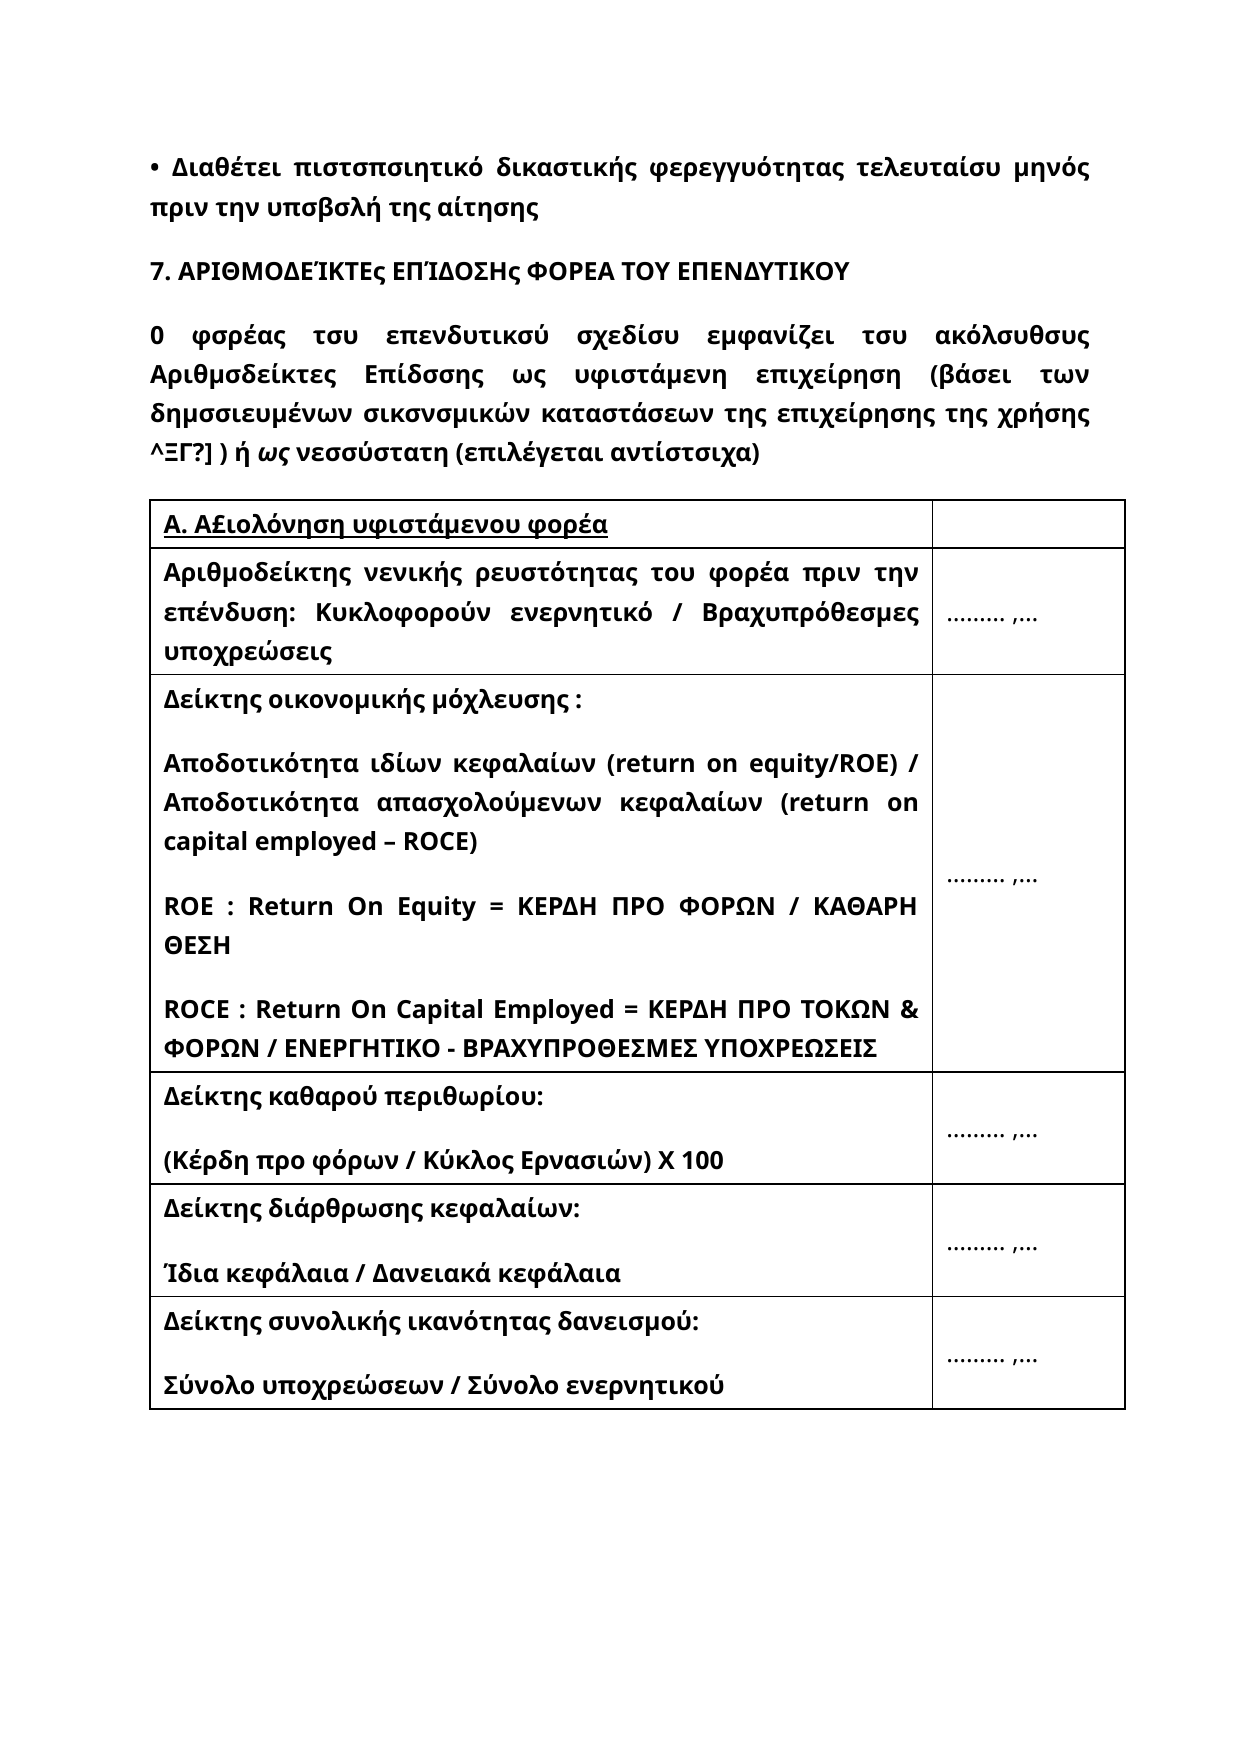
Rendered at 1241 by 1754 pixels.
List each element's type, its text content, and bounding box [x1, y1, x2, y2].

table_cell ……… ,… [933, 1297, 1124, 1408]
table_cell ……… ,… [933, 549, 1124, 674]
text • Διαθέτει πιστσπσιητικό δικαστικής φερεγγυότητας τελευταίσυ μηνός πριν την υπσβσλή της αίτησης [150, 150, 1090, 223]
table_cell ……… ,… [933, 1185, 1124, 1296]
table_cell ……… ,… [933, 1073, 1124, 1183]
text 7. ΑΡΙΘΜΟΔΕΊΚΤΕς ΕΠΊΔΟΣΗς ΦΟΡΕΑ ΤΟΥ ΕΠΕΝΔΥΤΙΚΟΥ [150, 253, 1090, 287]
table_cell Δείκτης καθαρού περιθωρίου: (Κέρδη προ φόρων / Κύκλος Ερνασιών) Χ 100 [151, 1073, 932, 1183]
table_header Α. Α£ιολόνηση υφιστάμενου φορέα [151, 501, 932, 547]
table_cell Δείκτης συνολικής ικανότητας δανεισμού: Σύνολο υποχρεώσεων / Σύνολο ενερνητικού [151, 1297, 932, 1408]
table_cell Δείκτης οικονομικής μόχλευσης : Αποδοτικότητα ιδίων κεφαλαίων (return on equity/ROE) / Αποδοτικότητα απασχολούμενων κεφαλαίων (return on capital employed – ROCE) ROE : Return On Equity = ΚΕΡΔΗ ΠΡΟ ΦΟΡΩΝ / ΚΑΘΑΡΗ ΘΕΣΗ ROCE : Return On Capital Employed = ΚΕΡΔΗ ΠΡΟ ΤΟΚΩΝ & ΦΟΡΩΝ / ΕΝΕΡΓΗΤΙΚΟ - ΒΡΑΧΥΠΡΟΘΕΣΜΕΣ ΥΠΟΧΡΕΩΣΕΙΣ [151, 675, 932, 1071]
table_cell Δείκτης διάρθρωσης κεφαλαίων: Ίδια κεφάλαια / Δανειακά κεφάλαια [151, 1185, 932, 1296]
table_header [933, 501, 1124, 547]
text 0 φσρέας τσυ επενδυτικσύ σχεδίσυ εμφανίζει τσυ ακόλσυθσυς Αριθμσδείκτες Επίδσσης ως υφιστάμενη επιχείρηση (βάσει των δημσσιευμένων σικσνσμικών καταστάσεων της επιχείρησης της χρήσης ^ΞΓ?] ) ή ως νεσσύστατη (επιλέγεται αντίστσιχα) [150, 317, 1090, 469]
table_cell ……… ,… [933, 675, 1124, 1071]
table_cell Αριθμοδείκτης νενικής ρευστότητας του φορέα πριν την επένδυση: Κυκλοφορούν ενερνητικό / Βραχυπρόθεσμες υποχρεώσεις [151, 549, 932, 674]
